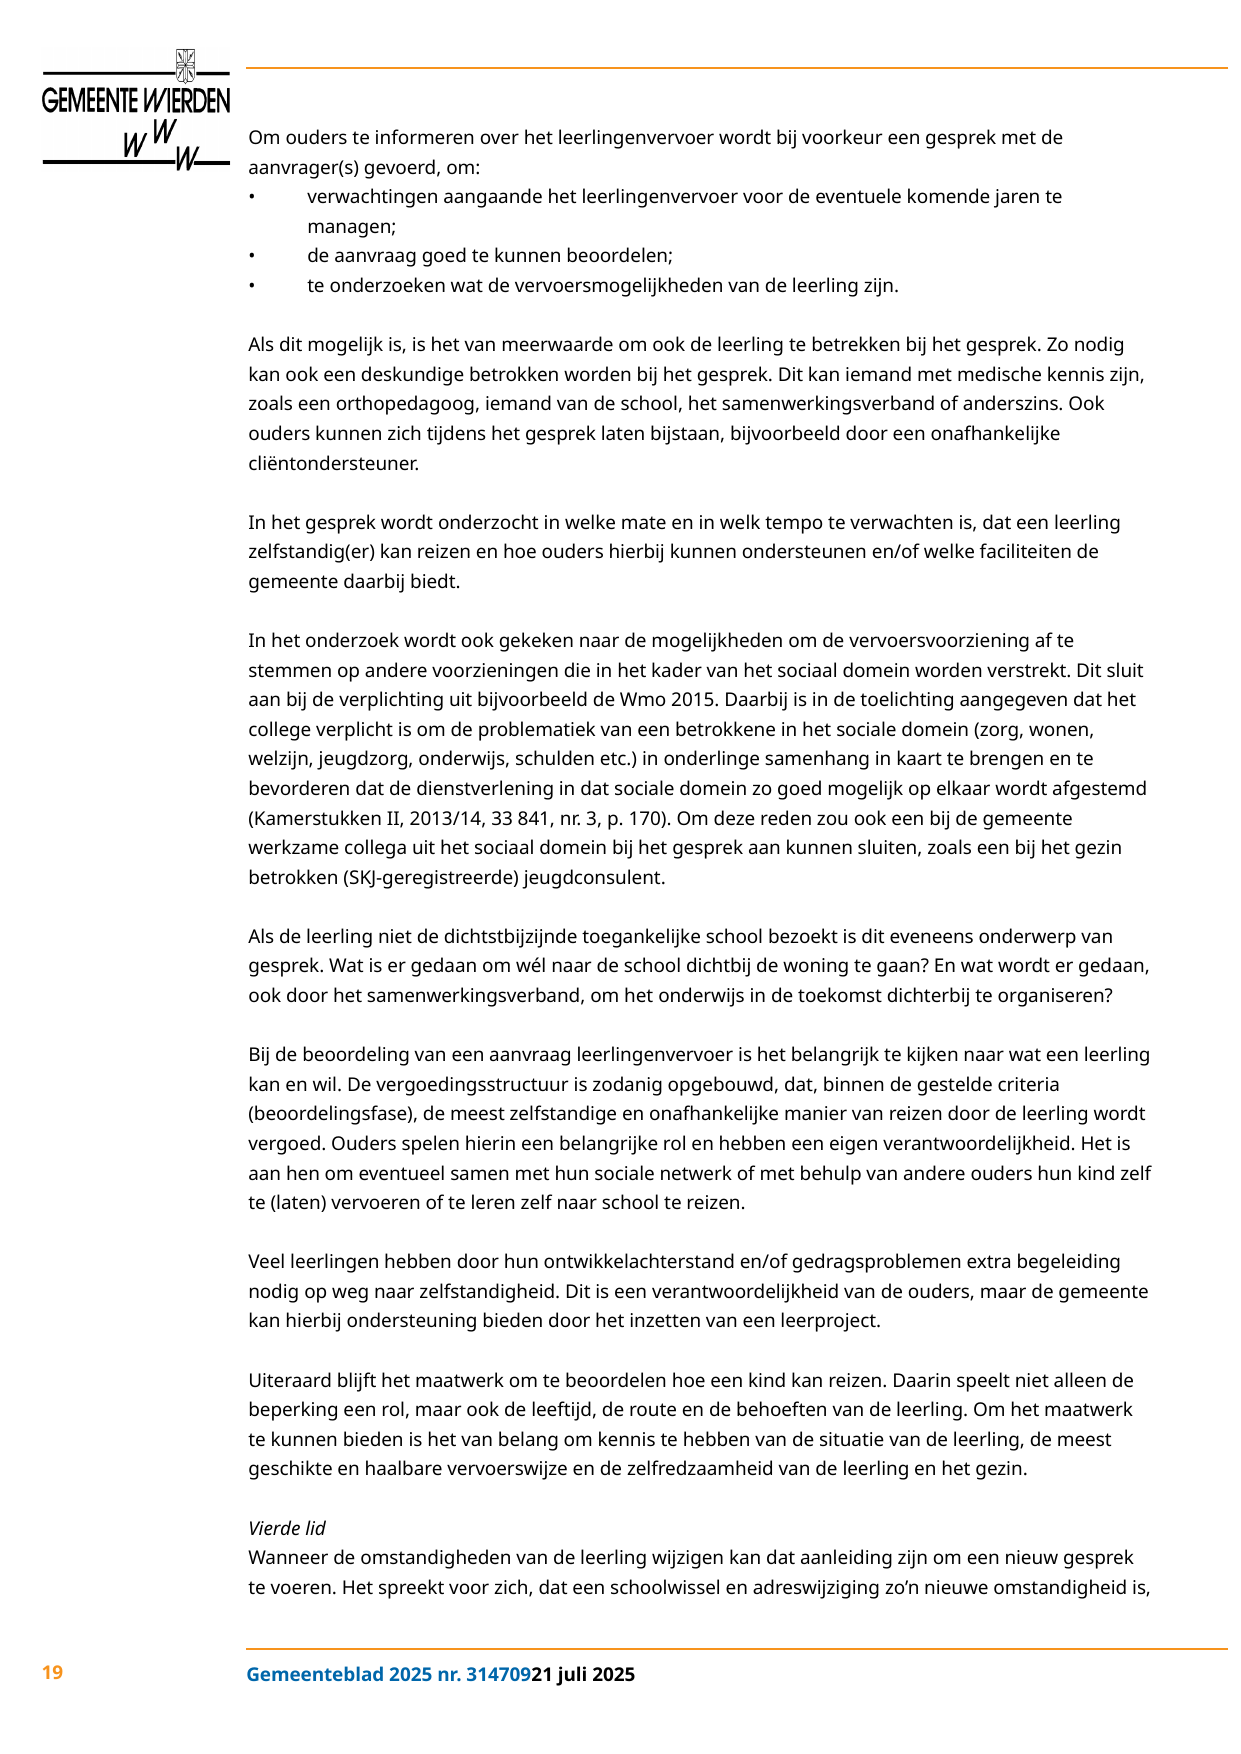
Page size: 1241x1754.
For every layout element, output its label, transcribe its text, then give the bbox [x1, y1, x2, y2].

text Uiteraard blijft het maatwerk om te beoordelen hoe een kind kan reizen. Daarin speelt niet alleen de [248, 1367, 1152, 1393]
text Als dit mogelijk is, is het van meerwaarde om ook de leerling te betrekken bij het gesprek. Zo nodig kan ook een deskundige betrokken worden bij het gesprek. Dit kan iemand met medische kennis zijn, zoals een orthopedagoog, iemand van de school, het samenwerkingsverband of anderszins. Ook ouders kunnen zich tijdens het gesprek laten bijstaan, bijvoorbeeld door een onafhankelijke cliëntondersteuner. [248, 331, 1152, 476]
text In het onderzoek wordt ook gekeken naar de mogelijkheden om de vervoersvoorziening af te stemmen op andere voorzieningen die in het kader van het sociaal domein worden verstrekt. Dit sluit aan bij de verplichting uit bijvoorbeeld de Wmo 2015. Daarbij is in de toelichting aangegeven dat het college verplicht is om de problematiek van een betrokkene in het sociale domein (zorg, wonen, welzijn, jeugdzorg, onderwijs, schulden etc.) in onderlinge samenhang in kaart te brengen en te bevorderen dat de dienstverlening in dat sociale domein zo goed mogelijk op elkaar wordt afgestemd (Kamerstukken II, 2013/14, 33 841, nr. 3, p. 170). Om deze reden zou ook een bij de gemeente werkzame collega uit het sociaal domein bij het gesprek aan kunnen sluiten, zoals een bij het gezin betrokken (SKJ-geregistreerde) jeugdconsulent. [248, 627, 1152, 890]
text beperking een rol, maar ook de leeftijd, de route en de behoeften van de leerling. Om het maatwerk te kunnen bieden is het van belang om kennis te hebben van de situatie van de leerling, de meest geschikte en haalbare vervoerswijze en de zelfredzaamheid van de leerling en het gezin. [248, 1396, 1152, 1481]
list te onderzoeken wat de vervoersmogelijkheden van de leerling zijn. [248, 272, 1152, 298]
picture [41, 47, 231, 172]
text In het gesprek wordt onderzocht in welke mate en in welk tempo te verwachten is, dat een leerling zelfstandig(er) kan reizen en hoe ouders hierbij kunnen ondersteunen en/of welke faciliteiten de gemeente daarbij biedt. [248, 509, 1152, 594]
text Als de leerling niet de dichtstbijzijnde toegankelijke school bezoekt is dit eveneens onderwerp van gesprek. Wat is er gedaan om wél naar de school dichtbij de woning te gaan? En wat wordt er gedaan, ook door het samenwerkingsverband, om het onderwijs in de toekomst dichterbij te organiseren? [248, 923, 1152, 1008]
text Bij de beoordeling van een aanvraag leerlingenvervoer is het belangrijk te kijken naar wat een leerling kan en wil. De vergoedingsstructuur is zodanig opgebouwd, dat, binnen de gestelde criteria (beoordelingsfase), de meest zelfstandige en onafhankelijke manier van reizen door de leerling wordt vergoed. Ouders spelen hierin een belangrijke rol en hebben een eigen verantwoordelijkheid. Het is aan hen om eventueel samen met hun sociale netwerk of met behulp van andere ouders hun kind zelf te (laten) vervoeren of te leren zelf naar school te reizen. [248, 1041, 1152, 1215]
text Om ouders te informeren over het leerlingenvervoer wordt bij voorkeur een gesprek met de aanvrager(s) gevoerd, om: [248, 124, 1152, 180]
text Vierde lid [248, 1515, 1152, 1541]
text Wanneer de omstandigheden van de leerling wijzigen kan dat aanleiding zijn om een nieuw gesprek te voeren. Het spreekt voor zich, dat een schoolwissel en adreswijziging zo’n nieuwe omstandigheid is, [248, 1544, 1152, 1600]
list de aanvraag goed te kunnen beoordelen; [248, 243, 1152, 268]
list verwachtingen aangaande het leerlingenvervoer voor de eventuele komende jaren te managen; [248, 183, 1152, 239]
text Veel leerlingen hebben door hun ontwikkelachterstand en/of gedragsproblemen extra begeleiding nodig op weg naar zelfstandigheid. Dit is een verantwoordelijkheid van de ouders, maar de gemeente kan hierbij ondersteuning bieden door het inzetten van een leerproject. [248, 1248, 1152, 1333]
